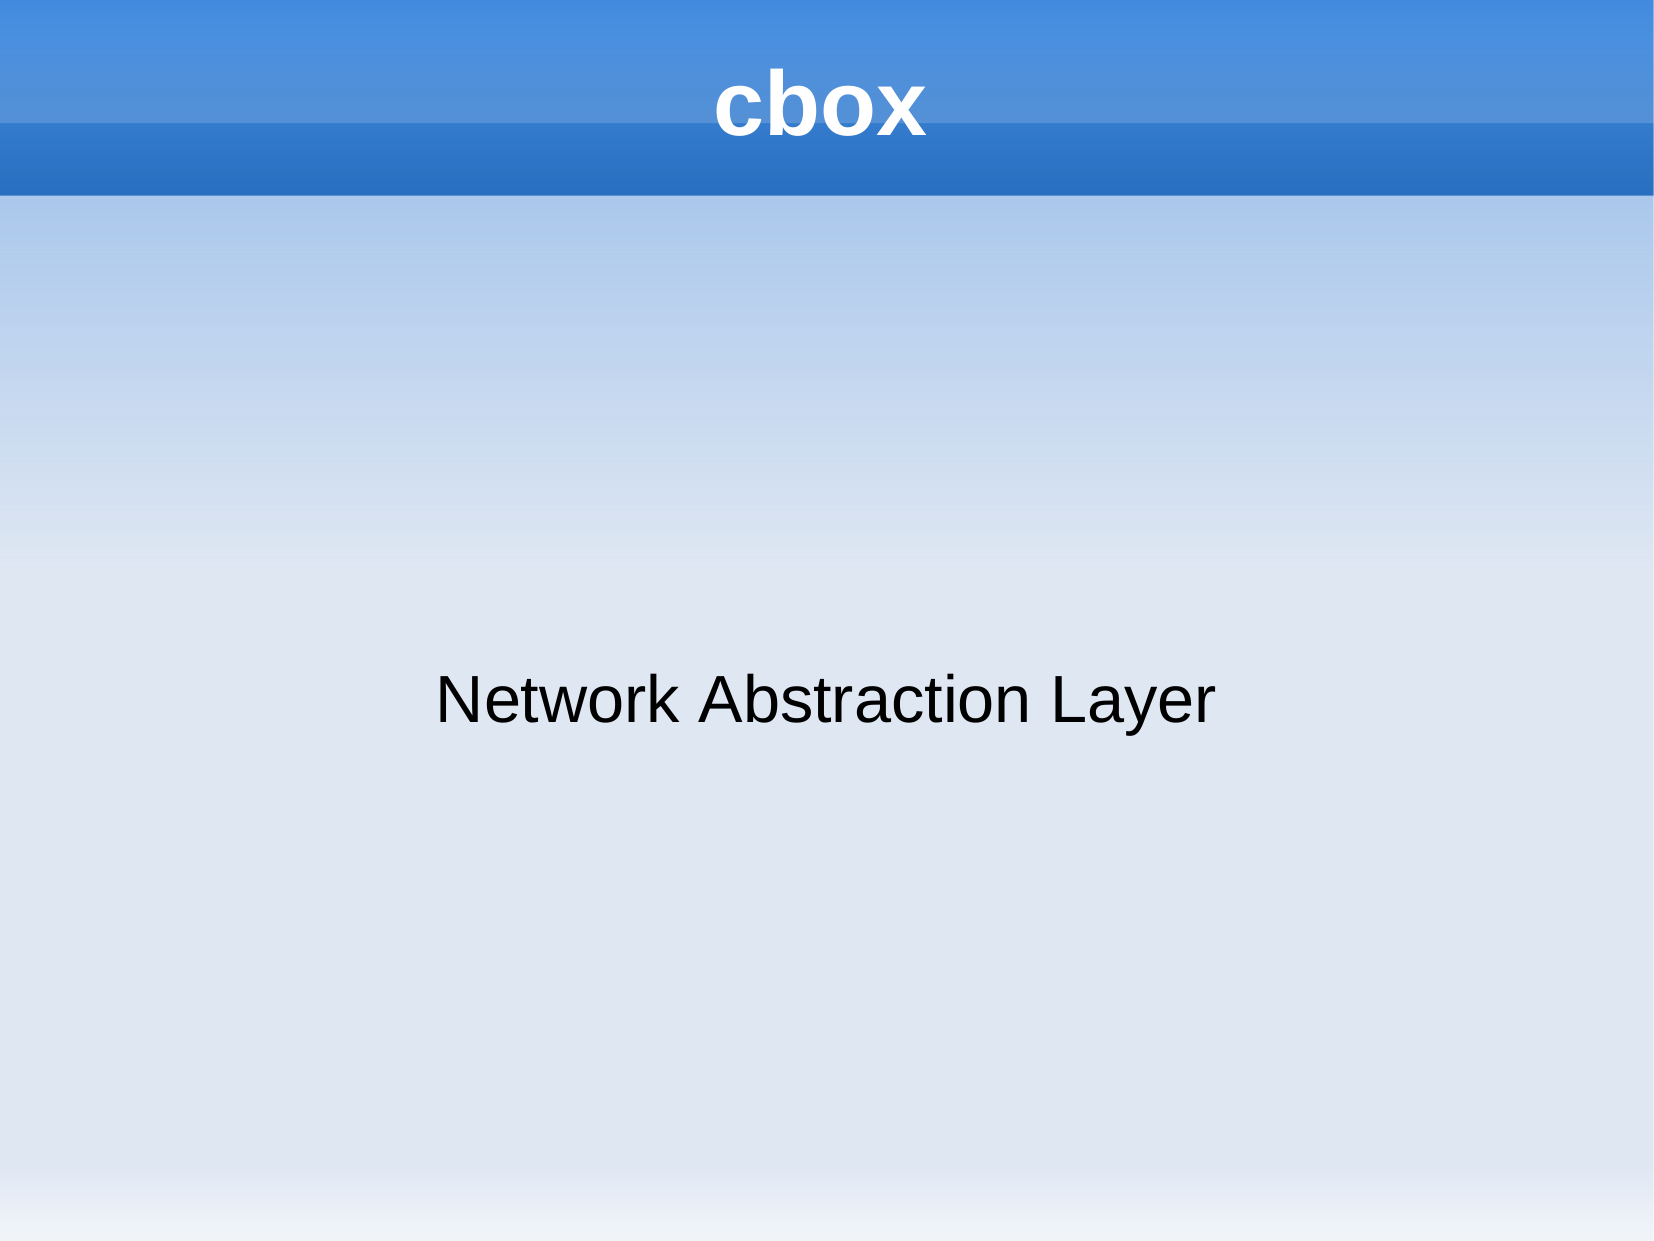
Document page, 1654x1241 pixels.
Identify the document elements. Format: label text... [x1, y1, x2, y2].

picture [0, 0, 1654, 1241]
title cbox [76, 0, 1565, 208]
subtitle Network Abstraction Layer [82, 297, 1571, 1102]
